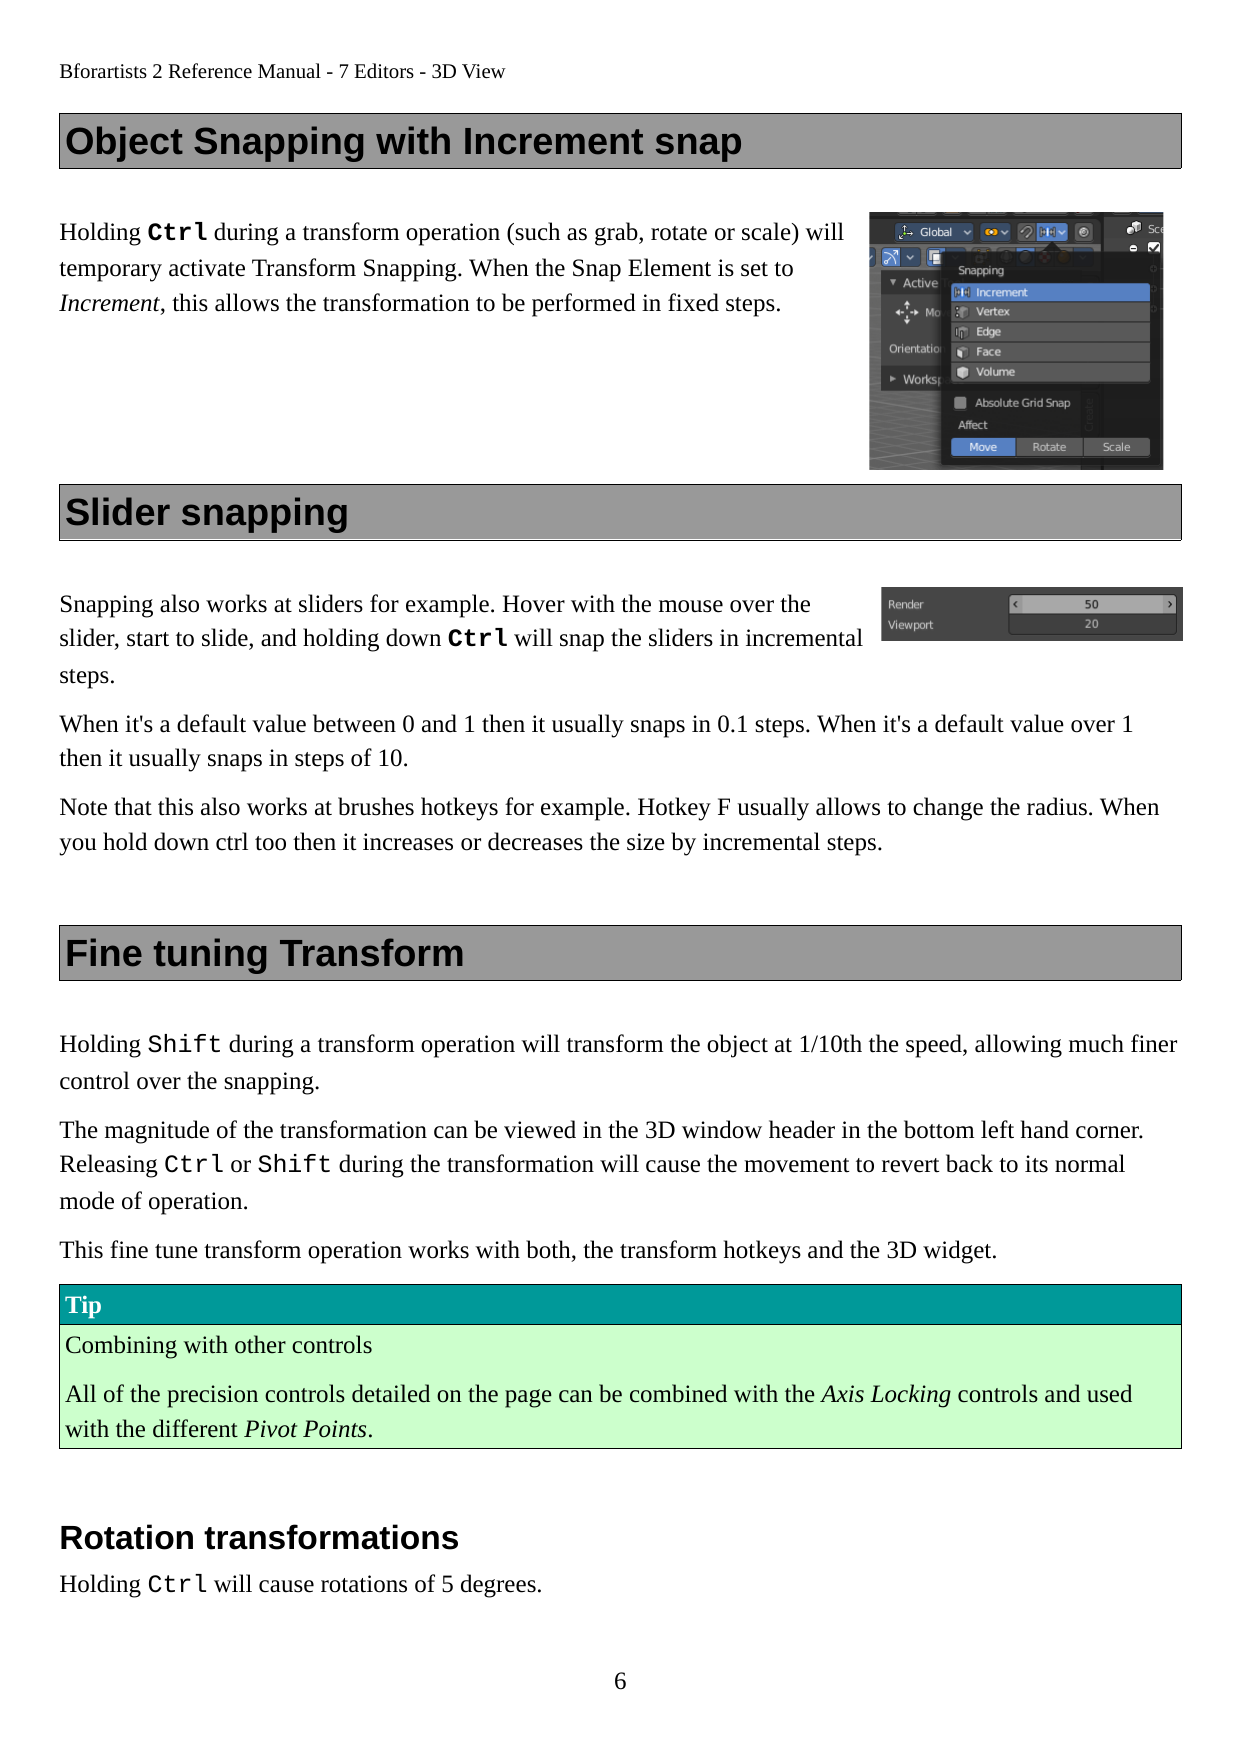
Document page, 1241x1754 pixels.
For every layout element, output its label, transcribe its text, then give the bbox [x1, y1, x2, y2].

table_header Fine tuning Transform [60, 926, 1181, 980]
table_cell Combining with other controls All of the precision controls detailed on the page can be combined with the Axis Locking controls and used with the different Pivot Points. [60, 1325, 1181, 1448]
text Holding Ctrl will cause rotations of 5 degrees. [59, 1569, 1181, 1600]
text The magnitude of the transformation can be viewed in the 3D window header in the bottom left hand corner. Releasing Ctrl or Shift during the transformation will cause the movement to revert back to its normal mode of operation. [59, 1115, 1181, 1215]
table_header Object Snapping with Increment snap [60, 114, 1181, 168]
text Holding Shift during a transform operation will transform the object at 1/10th the speed, allowing much finer control over the snapping. [59, 1029, 1181, 1094]
picture [881, 587, 1183, 641]
subtitle Rotation transformations [59, 1518, 1181, 1557]
text Holding Ctrl during a transform operation (such as grab, rotate or scale) will temporary activate Transform Snapping. When the Snap Element is set to Increment, this allows the transformation to be performed in fixed steps. [59, 217, 869, 317]
text Note that this also works at brushes hotkeys for example. Hotkey F usually allows to change the radius. When you hold down ctrl too then it increases or decreases the size by incremental steps. [59, 792, 1181, 856]
table_header Slider snapping [60, 485, 1181, 539]
text This fine tune transform operation works with both, the transform hotkeys and the 3D widget. [59, 1235, 1181, 1264]
text When it's a default value between 0 and 1 then it usually snaps in 0.1 steps. When it's a default value over 1 then it usually snaps in steps of 10. [59, 709, 1181, 772]
table_header Tip [60, 1285, 1181, 1324]
picture [869, 212, 1164, 470]
text Snapping also works at sliders for example. Hover with the mouse over the slider, start to slide, and holding down Ctrl will snap the sliders in incremental steps. [59, 589, 1181, 688]
